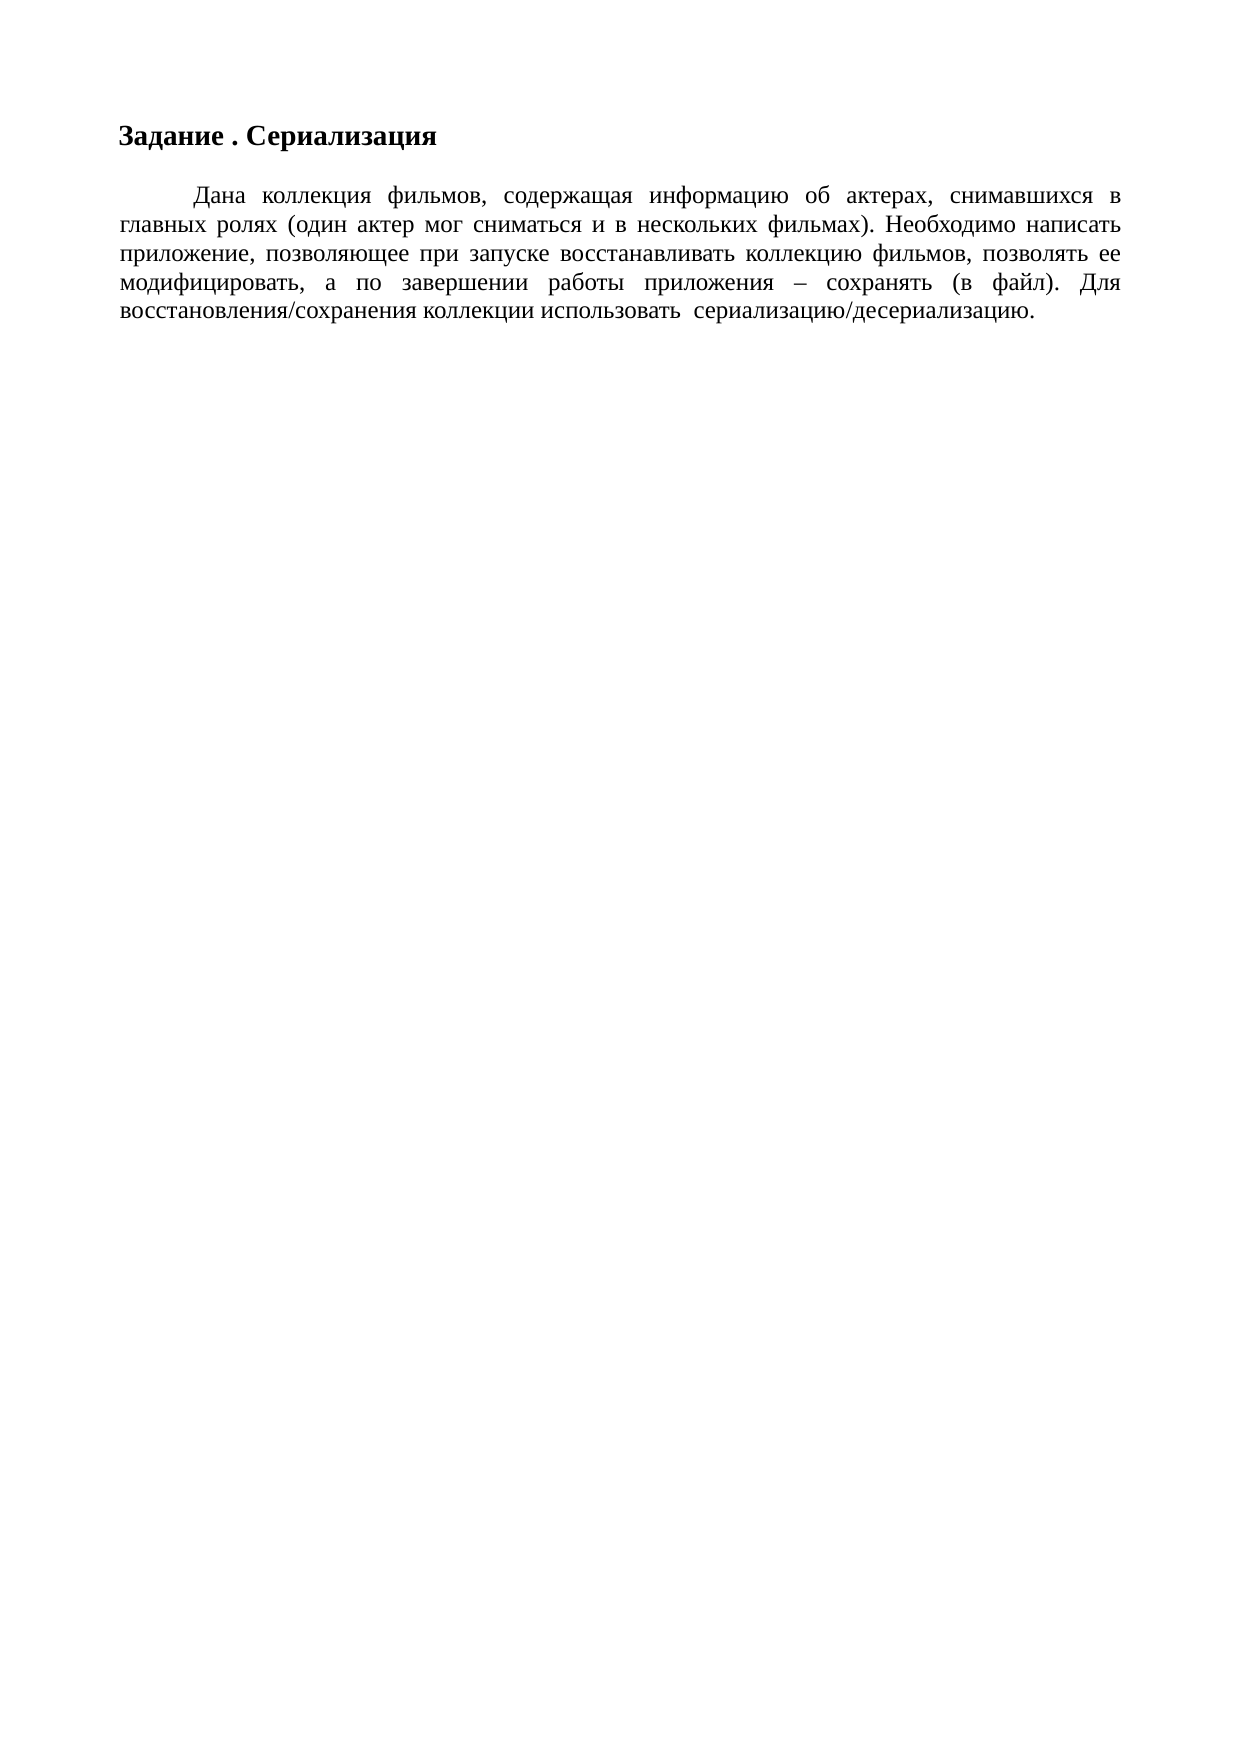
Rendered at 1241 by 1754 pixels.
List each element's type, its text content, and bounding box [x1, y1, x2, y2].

text Задание . Сериализация [118, 118, 1122, 152]
text Дана коллекция фильмов, содержащая информацию об актерах, снимавшихся в главных ролях (один актер мог сниматься и в нескольких фильмах). Необходимо написать приложение, позволяющее при запуске восстанавливать коллекцию фильмов, позволять ее модифицировать, а по завершении работы приложения – сохранять (в файл). Для восстановления/сохранения коллекции использовать сериализацию/десериализацию. [119, 180, 1122, 324]
